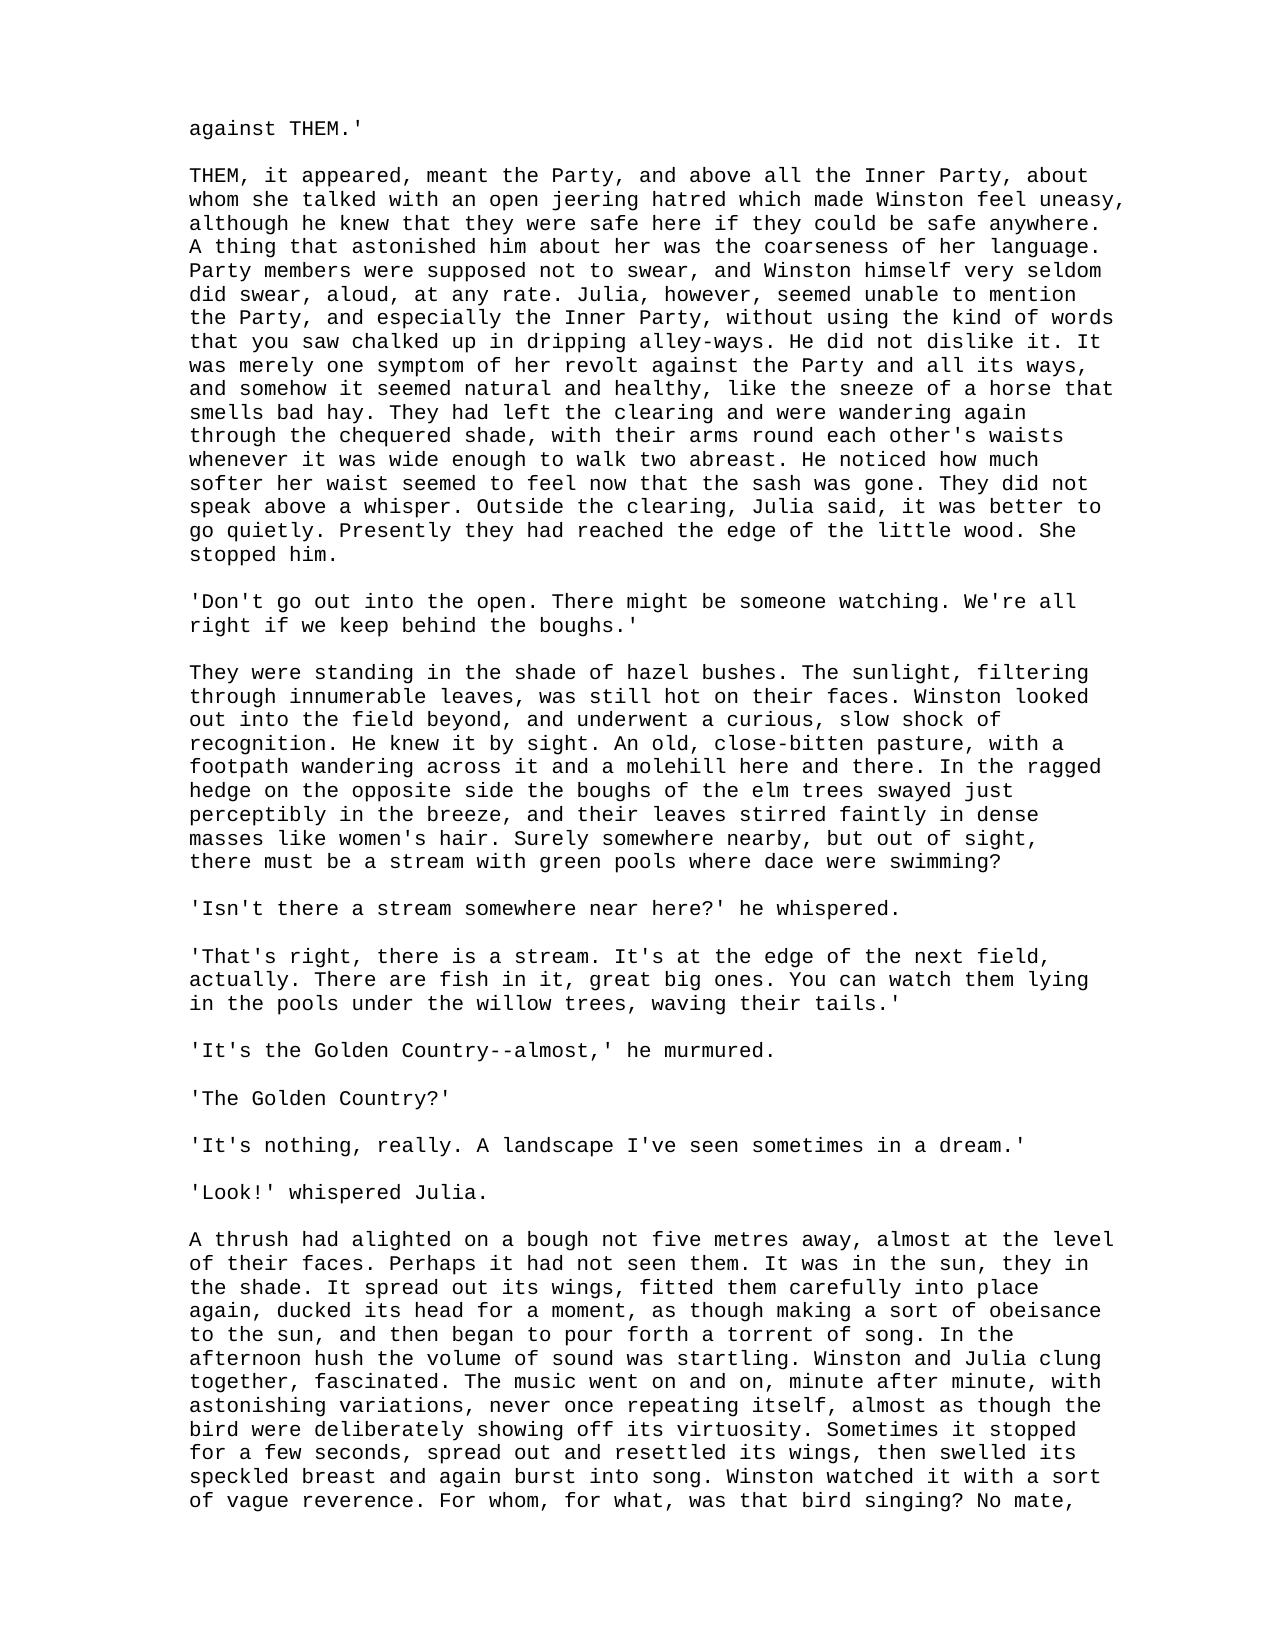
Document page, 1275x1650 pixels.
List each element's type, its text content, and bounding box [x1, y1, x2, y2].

text footpath wandering across it and a molehill here and there. In the ragged [189, 757, 1185, 780]
text out into the field beyond, and underwent a curious, slow shock of [189, 709, 1185, 733]
text bird were deliberately showing off its virtuosity. Sometimes it stopped [189, 1419, 1185, 1442]
text of vague reverence. For whom, for what, was that bird singing? No mate, [189, 1489, 1185, 1513]
text Party members were supposed not to swear, and Winston himself very seldom [189, 260, 1185, 284]
text right if we keep behind the boughs.' They were standing in the shade of hazel bushes. The sunlight, filtering [189, 615, 1185, 686]
text smells bad hay. They had left the clearing and were wandering again [189, 402, 1185, 426]
text whenever it was wide enough to walk two abreast. He noticed how much [189, 449, 1185, 473]
text did swear, aloud, at any rate. Julia, however, seemed unable to mention [189, 284, 1185, 307]
text was merely one symptom of her revolt against the Party and all its ways, [189, 354, 1185, 378]
text and somehow it seemed natural and healthy, like the sneeze of a horse that [189, 378, 1185, 402]
text A thing that astonished him about her was the coarseness of her language. [189, 236, 1185, 260]
text recognition. He knew it by sight. An old, close-bitten pasture, with a [189, 733, 1185, 757]
text through innumerable leaves, was still hot on their faces. Winston looked [189, 686, 1185, 709]
text through the chequered shade, with their arms round each other's waists [189, 426, 1185, 449]
text of their faces. Perhaps it had not seen them. It was in the sun, they in [189, 1253, 1185, 1277]
text stopped him. 'Don't go out into the open. There might be someone watching. We're all [189, 544, 1185, 615]
text together, fascinated. The music went on and on, minute after minute, with [189, 1371, 1185, 1395]
text although he knew that they were safe here if they could be safe anywhere. [189, 213, 1185, 236]
text speak above a whisper. Outside the clearing, Julia said, it was better to [189, 496, 1185, 520]
text go quietly. Presently they had reached the edge of the little wood. She [189, 520, 1185, 544]
text again, ducked its head for a moment, as though making a sort of obeisance [189, 1300, 1185, 1324]
text hedge on the opposite side the boughs of the elm trees swayed just [189, 780, 1185, 804]
text perceptibly in the breeze, and their leaves stirred faintly in dense [189, 804, 1185, 827]
text whom she talked with an open jeering hatred which made Winston feel uneasy, [189, 189, 1185, 213]
text there must be a stream with green pools where dace were swimming? 'Isn't there a stream somewhere near here?' he whispered. 'That's right, there is a stream. It's at the edge of the next field, [189, 851, 1185, 969]
text softer her waist seemed to feel now that the sash was gone. They did not [189, 473, 1185, 496]
text speckled breast and again burst into song. Winston watched it with a sort [189, 1466, 1185, 1489]
text afternoon hush the volume of sound was startling. Winston and Julia clung [189, 1348, 1185, 1371]
text the Party, and especially the Inner Party, without using the kind of words [189, 307, 1185, 331]
text that you saw chalked up in dripping alley-ways. He did not dislike it. It [189, 331, 1185, 354]
text masses like women's hair. Surely somewhere nearby, but out of sight, [189, 827, 1185, 851]
text astonishing variations, never once repeating itself, almost as though the [189, 1395, 1185, 1419]
text for a few seconds, spread out and resettled its wings, then swelled its [189, 1442, 1185, 1466]
text to the sun, and then began to pour forth a torrent of song. In the [189, 1324, 1185, 1348]
text against THEM.' THEM, it appeared, meant the Party, and above all the Inner Party, about [189, 118, 1185, 189]
text actually. There are fish in it, great big ones. You can watch them lying [189, 969, 1185, 993]
text in the pools under the willow trees, waving their tails.' 'It's the Golden Country--almost,' he murmured. 'The Golden Country?' 'It's nothing, really. A landscape I've seen sometimes in a dream.' 'Look!' whispered Julia. A thrush had alighted on a bough not five metres away, almost at the level [189, 993, 1185, 1253]
text the shade. It spread out its wings, fitted them carefully into place [189, 1277, 1185, 1300]
